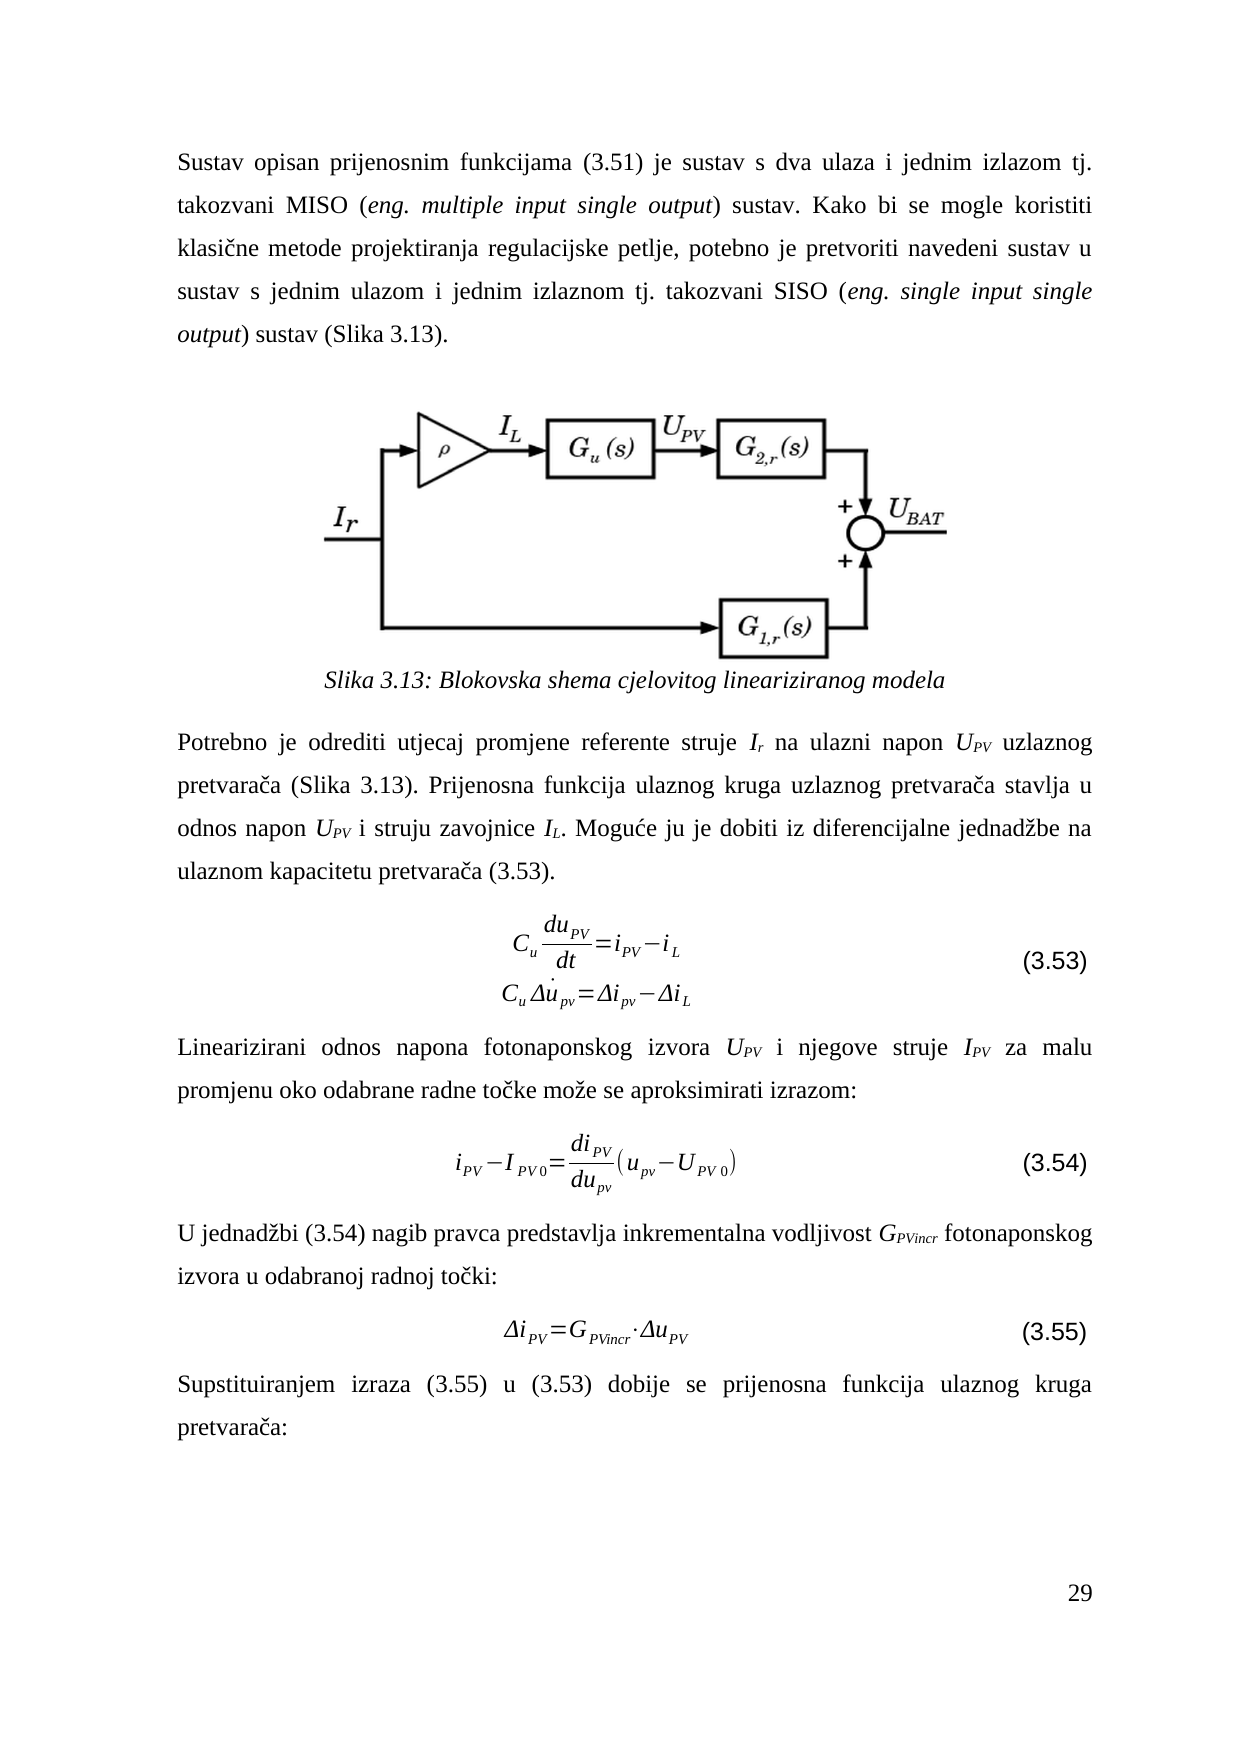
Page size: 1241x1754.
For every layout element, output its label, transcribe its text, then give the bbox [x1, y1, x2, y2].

text Supstituiranjem izraza (3.55) u (3.53) dobije se prijenosna funkcija ulaznog kruga pretvarača: [177, 1369, 1093, 1441]
text Slika 3.13: Blokovska shema cjelovitog lineariziranog modela [322, 666, 948, 694]
table_header [177, 905, 1015, 1020]
text U jednadžbi (3.54) nagib pravca predstavlja inkrementalna vodljivost GPVincr fotonaponskog izvora u odabranoj radnoj točki: [177, 1218, 1093, 1290]
text Potrebno je odrediti utjecaj promjene referente struje Ir na ulazni napon UPV uzlaznog pretvarača (Slika 3.13). Prijenosna funkcija ulaznog kruga uzlaznog pretvarača stavlja u odnos napon UPV i struju zavojnice IL. Moguće ju je dobiti iz diferencijalne jednadžbe na ulaznom kapacitetu pretvarača (3.53). [177, 727, 1093, 885]
text Sustav opisan prijenosnim funkcijama (3.51) je sustav s dva ulaza i jednim izlazom tj. takozvani MISO (eng. multiple input single output) sustav. Kako bi se mogle koristiti klasične metode projektiranja regulacijske petlje, potebno je pretvoriti navedeni sustav u sustav s jednim ulazom i jednim izlaznom tj. takozvani SISO (eng. single input single output) sustav (Slika 3.13). [177, 147, 1093, 348]
table_header [177, 1310, 1015, 1357]
table_header (3.54) [1015, 1124, 1093, 1206]
picture [321, 393, 949, 666]
text Linearizirani odnos napona fotonaponskog izvora UPV i njegove struje IPV za malu promjenu oko odabrane radne točke može se aproksimirati izrazom: [177, 1032, 1093, 1103]
table_header [177, 1124, 1015, 1206]
table_header (3.53) [1015, 905, 1093, 1020]
table_header (3.55) [1015, 1310, 1093, 1357]
